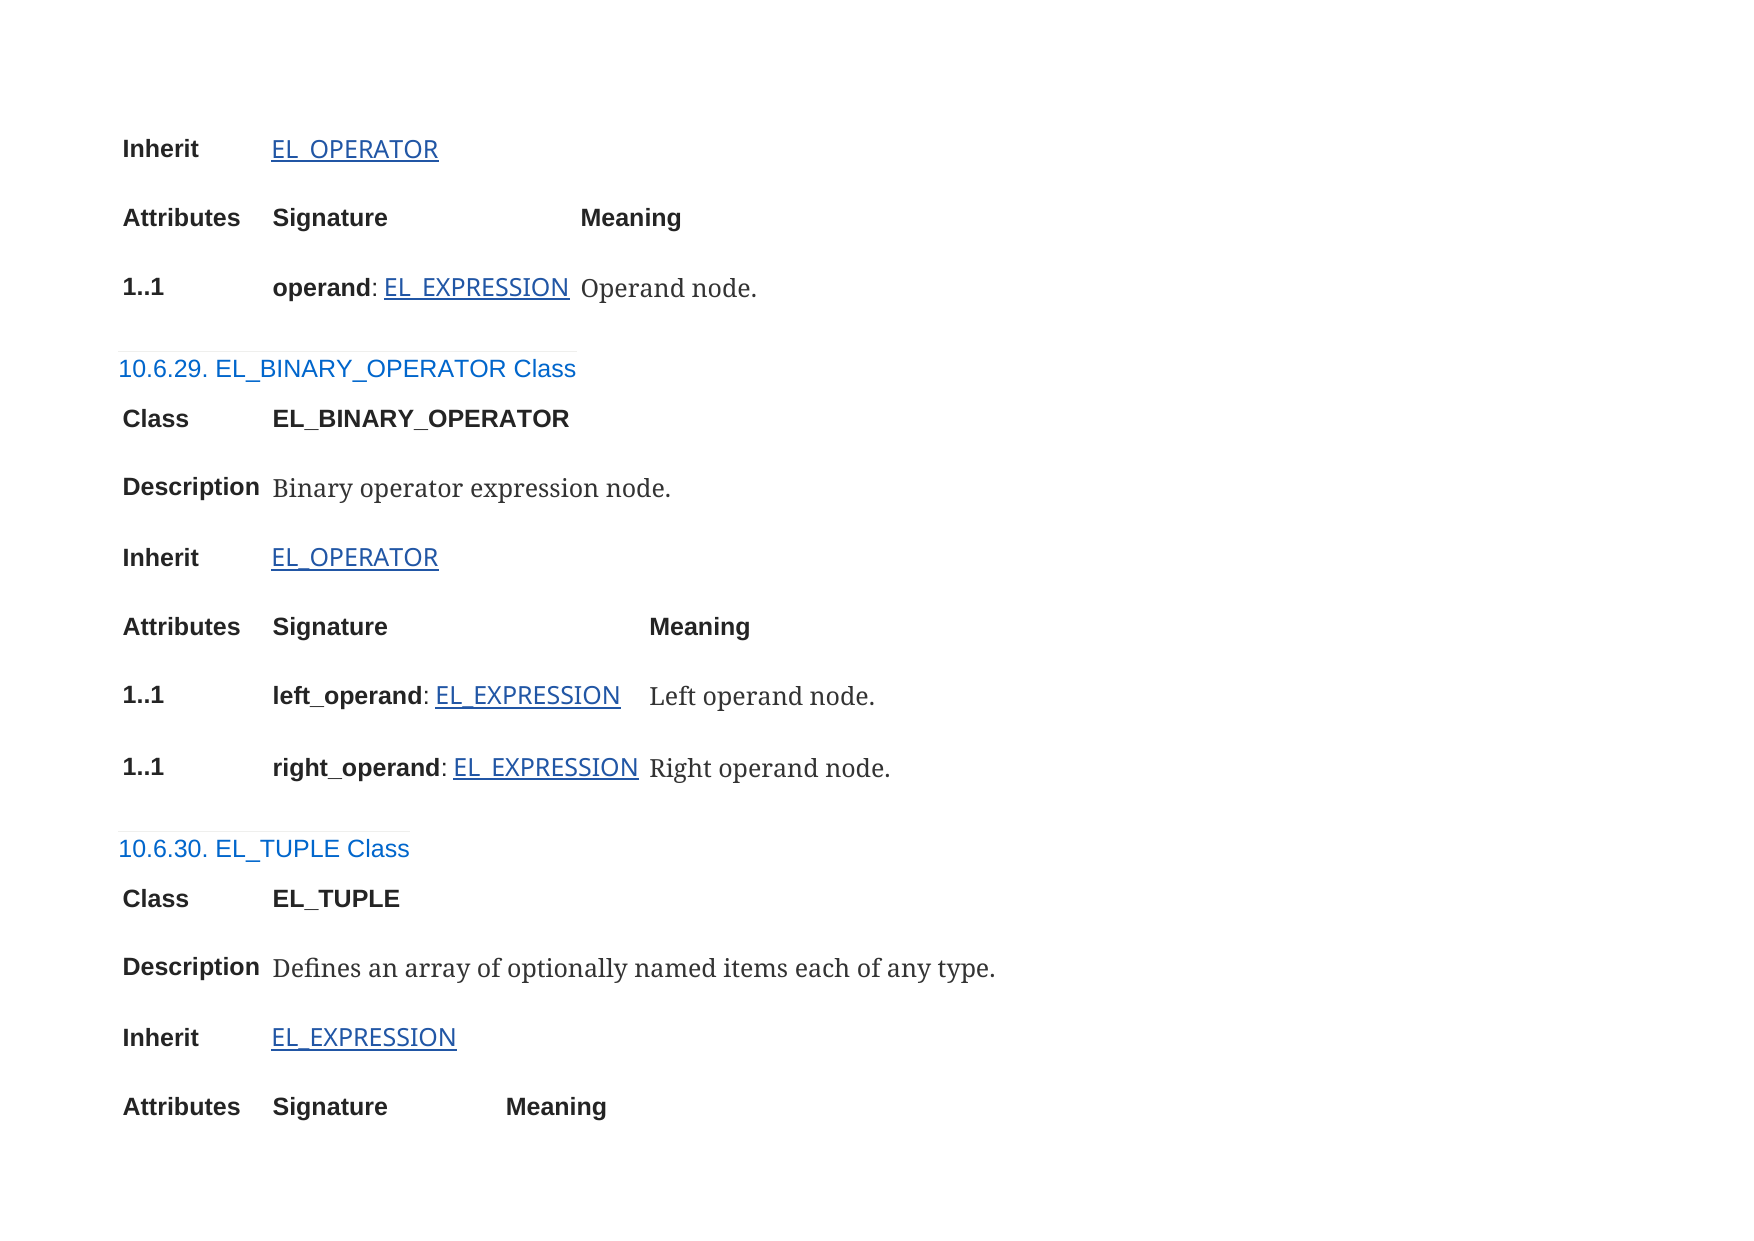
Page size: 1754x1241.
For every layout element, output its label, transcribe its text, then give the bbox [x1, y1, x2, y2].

subtitle 10.6.30. EL_TUPLE Class [118, 831, 1695, 863]
table_cell Operand node. [576, 266, 770, 338]
table_cell right_operand: EL_EXPRESSION [268, 747, 645, 818]
table_cell EL_EXPRESSION [268, 1017, 1181, 1089]
table_cell EL_OPERATOR [268, 537, 903, 609]
table_cell Inherit [118, 129, 268, 200]
table_cell Signature [268, 609, 645, 675]
table_cell Inherit [118, 1017, 268, 1089]
table_cell 1..1 [118, 747, 268, 818]
table_header EL_BINARY_OPERATOR [268, 401, 903, 468]
table_cell Attributes [118, 609, 268, 675]
table_cell Meaning [576, 200, 770, 266]
table_header EL_TUPLE [268, 881, 1181, 948]
table_cell Defines an array of optionally named items each of any type. [268, 948, 1181, 1017]
table_cell Right operand node. [645, 747, 903, 818]
table_cell Signature [268, 200, 576, 266]
subtitle 10.6.29. EL_BINARY_OPERATOR Class [118, 351, 1695, 382]
table_cell Meaning [645, 609, 903, 675]
table_cell left_operand: EL_EXPRESSION [268, 675, 645, 747]
table_cell Attributes [118, 1089, 268, 1155]
table_cell operand: EL_EXPRESSION [268, 266, 576, 338]
table_cell Meaning [501, 1089, 1181, 1155]
table_cell Left operand node. [645, 675, 903, 747]
table_cell Description [118, 468, 268, 537]
table_cell EL_OPERATOR [268, 129, 770, 200]
table_cell 1..1 [118, 675, 268, 747]
table_cell Inherit [118, 537, 268, 609]
table_header Class [118, 401, 268, 468]
table_cell Attributes [118, 200, 268, 266]
table_header Class [118, 881, 268, 948]
table_cell Binary operator expression node. [268, 468, 903, 537]
table_cell Unary operator expression node. [268, 59, 770, 128]
table_cell 1..1 [118, 266, 268, 338]
table_cell Signature [268, 1089, 501, 1155]
table_cell Description [118, 948, 268, 1017]
table_cell Description [118, 59, 268, 128]
